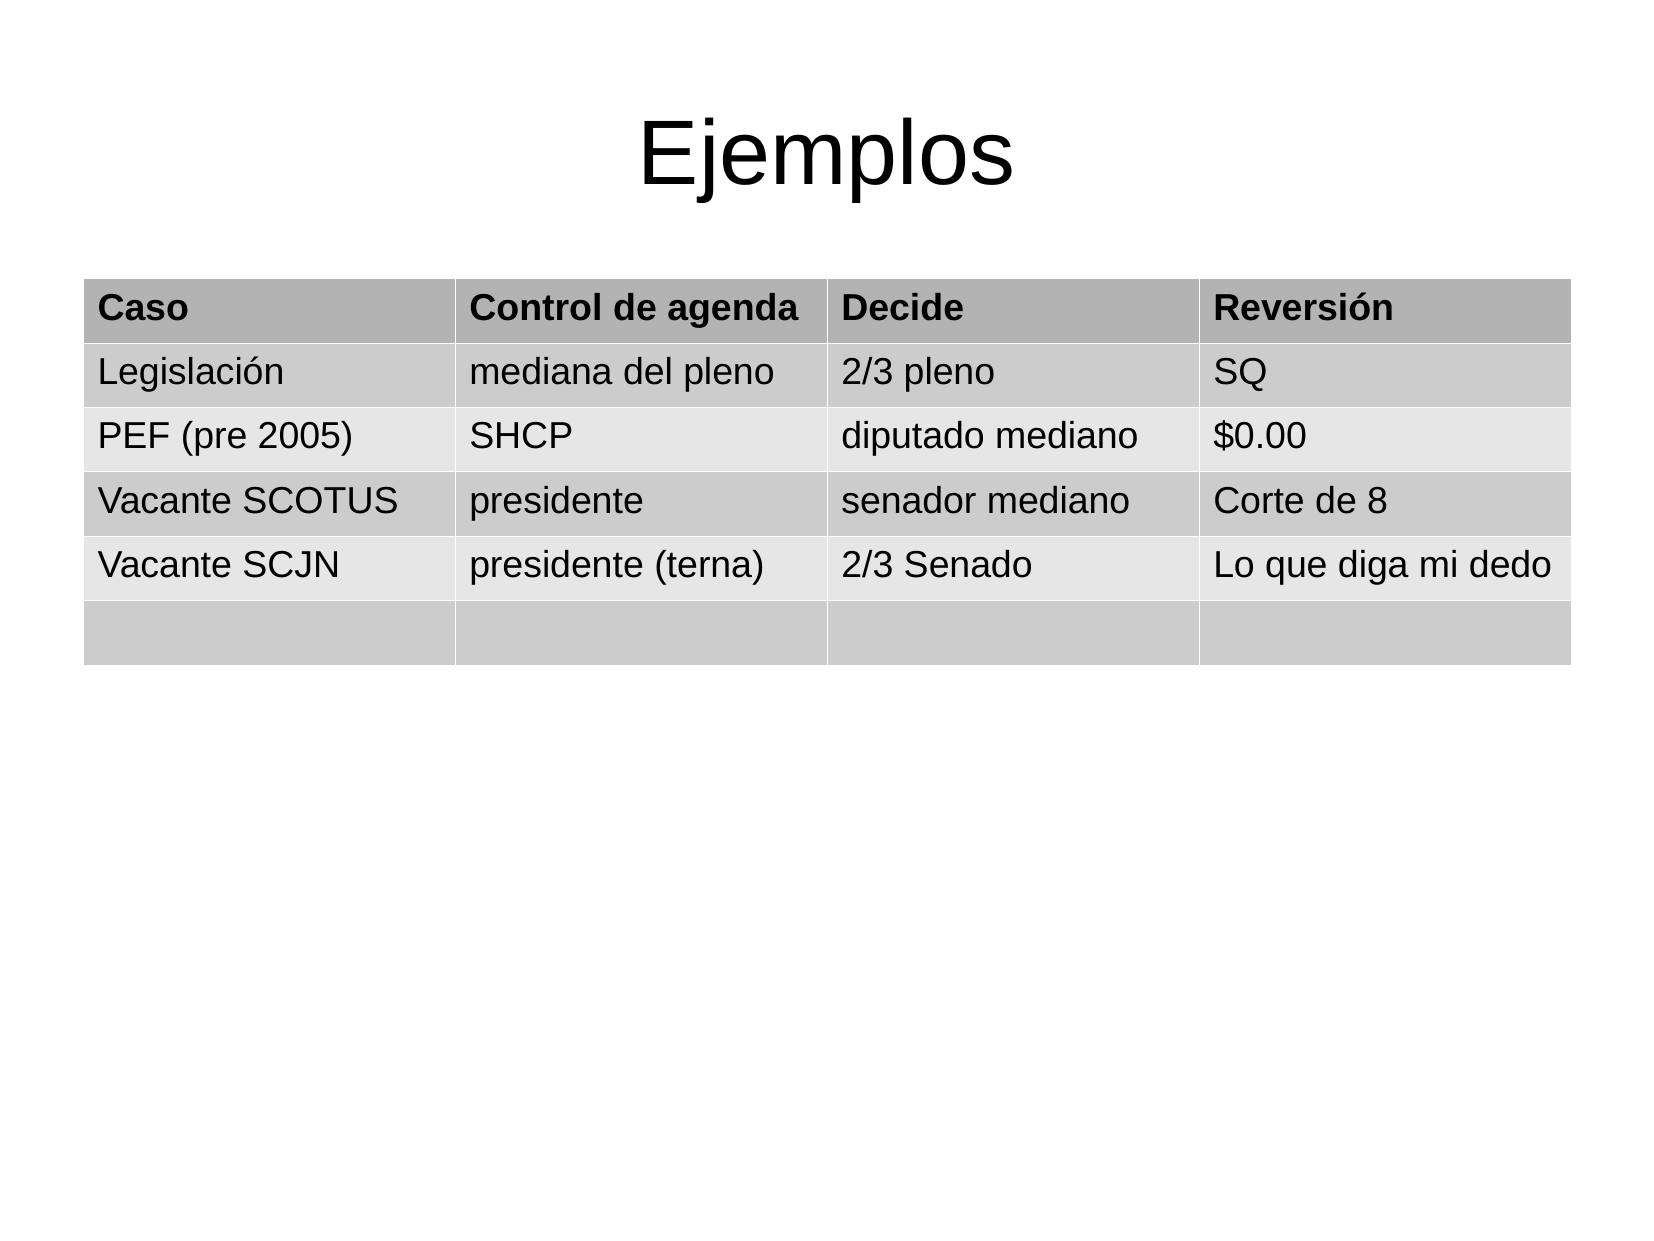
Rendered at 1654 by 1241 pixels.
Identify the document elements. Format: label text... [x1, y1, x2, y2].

table_header Control de agenda [456, 279, 827, 343]
table_cell [456, 601, 827, 665]
table_header Caso [84, 279, 455, 343]
table_cell [828, 601, 1199, 665]
table_cell [84, 601, 455, 665]
title Ejemplos [82, 49, 1571, 257]
table_cell SHCP [456, 408, 827, 471]
table_cell presidente (terna) [456, 537, 827, 600]
table_cell [1200, 601, 1571, 665]
table_cell Legislación [84, 344, 455, 407]
table_cell senador mediano [828, 472, 1199, 536]
table_cell Corte de 8 [1200, 472, 1571, 536]
table_cell mediana del pleno [456, 344, 827, 407]
table_cell diputado mediano [828, 408, 1199, 471]
table_header Decide [828, 279, 1199, 343]
table_cell Lo que diga mi dedo [1200, 537, 1571, 600]
table_cell PEF (pre 2005) [84, 408, 455, 471]
table_cell 2/3 Senado [828, 537, 1199, 600]
table_cell presidente [456, 472, 827, 536]
table_cell SQ [1200, 344, 1571, 407]
table_header Reversión [1200, 279, 1571, 343]
table_cell 2/3 pleno [828, 344, 1199, 407]
table_cell $0.00 [1200, 408, 1571, 471]
table_cell Vacante SCOTUS [84, 472, 455, 536]
table_cell Vacante SCJN [84, 537, 455, 600]
